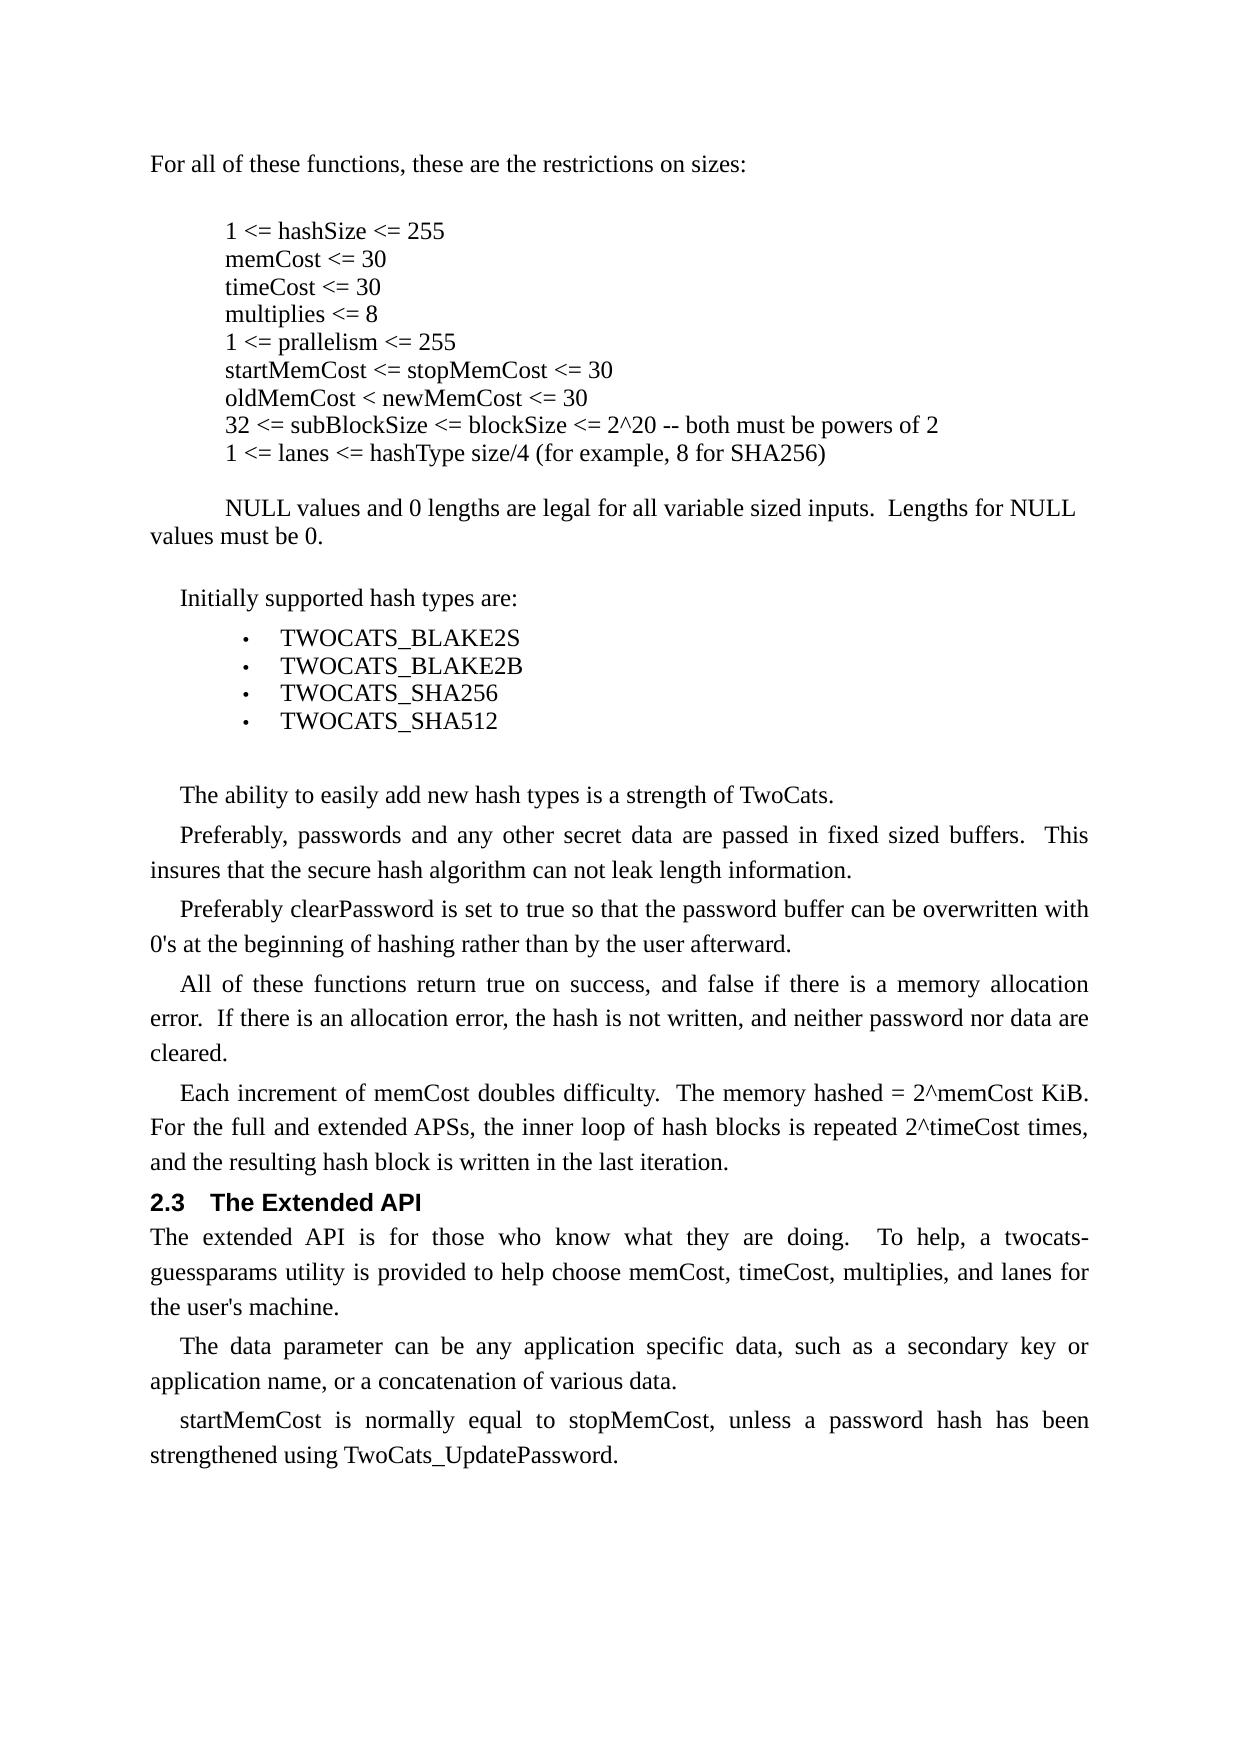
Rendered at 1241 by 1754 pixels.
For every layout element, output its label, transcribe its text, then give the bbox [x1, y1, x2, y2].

text 1 <= lanes <= hashType size/4 (for example, 8 for SHA256) [150, 439, 1091, 467]
text The ability to easily add new hash types is a strength of TwoCats. [150, 782, 1091, 809]
text The extended API is for those who know what they are doing. To help, a twocats-guessparams utility is provided to help choose memCost, timeCost, multiplies, and lanes for the user's machine. [150, 1223, 1091, 1320]
text All of these functions return true on success, and false if there is a memory allocation error. If there is an allocation error, the hash is not written, and neither password nor data are cleared. [150, 970, 1091, 1067]
text Each increment of memCost doubles difficulty. The memory hashed = 2^memCost KiB. For the full and extended APSs, the inner loop of hash blocks is repeated 2^timeCost times, and the resulting hash block is written in the last iteration. [150, 1079, 1091, 1176]
list TWOCATS_BLAKE2S [243, 624, 1091, 652]
text For all of these functions, these are the restrictions on sizes: [150, 150, 1091, 178]
list TWOCATS_SHA256 [243, 679, 1091, 707]
text NULL values and 0 lengths are legal for all variable sized inputs. Lengths for NULL values must be 0. [150, 494, 1091, 550]
text multiplies <= 8 [150, 301, 1091, 328]
list TWOCATS_BLAKE2B [243, 652, 1091, 679]
text Initially supported hash types are: [150, 584, 1091, 612]
text Preferably, passwords and any other secret data are passed in fixed sized buffers. This insures that the secure hash algorithm can not leak length information. [150, 821, 1091, 883]
text startMemCost <= stopMemCost <= 30 [150, 356, 1091, 384]
text startMemCost is normally equal to stopMemCost, unless a password hash has been strengthened using TwoCats_UpdatePassword. [150, 1407, 1091, 1469]
text 1 <= hashSize <= 255 [150, 217, 1091, 245]
list TWOCATS_SHA512 [243, 707, 1091, 735]
text timeCost <= 30 [150, 273, 1091, 301]
text 1 <= prallelism <= 255 [150, 328, 1091, 356]
text memCost <= 30 [150, 245, 1091, 273]
text oldMemCost < newMemCost <= 30 [150, 384, 1091, 411]
subtitle The Extended API [150, 1188, 1091, 1217]
text Preferably clearPassword is set to true so that the password buffer can be overwritten with 0's at the beginning of hashing rather than by the user afterward. [150, 896, 1091, 958]
text The data parameter can be any application specific data, such as a secondary key or application name, or a concatenation of various data. [150, 1332, 1091, 1394]
text 32 <= subBlockSize <= blockSize <= 2^20 -- both must be powers of 2 [150, 411, 1091, 439]
